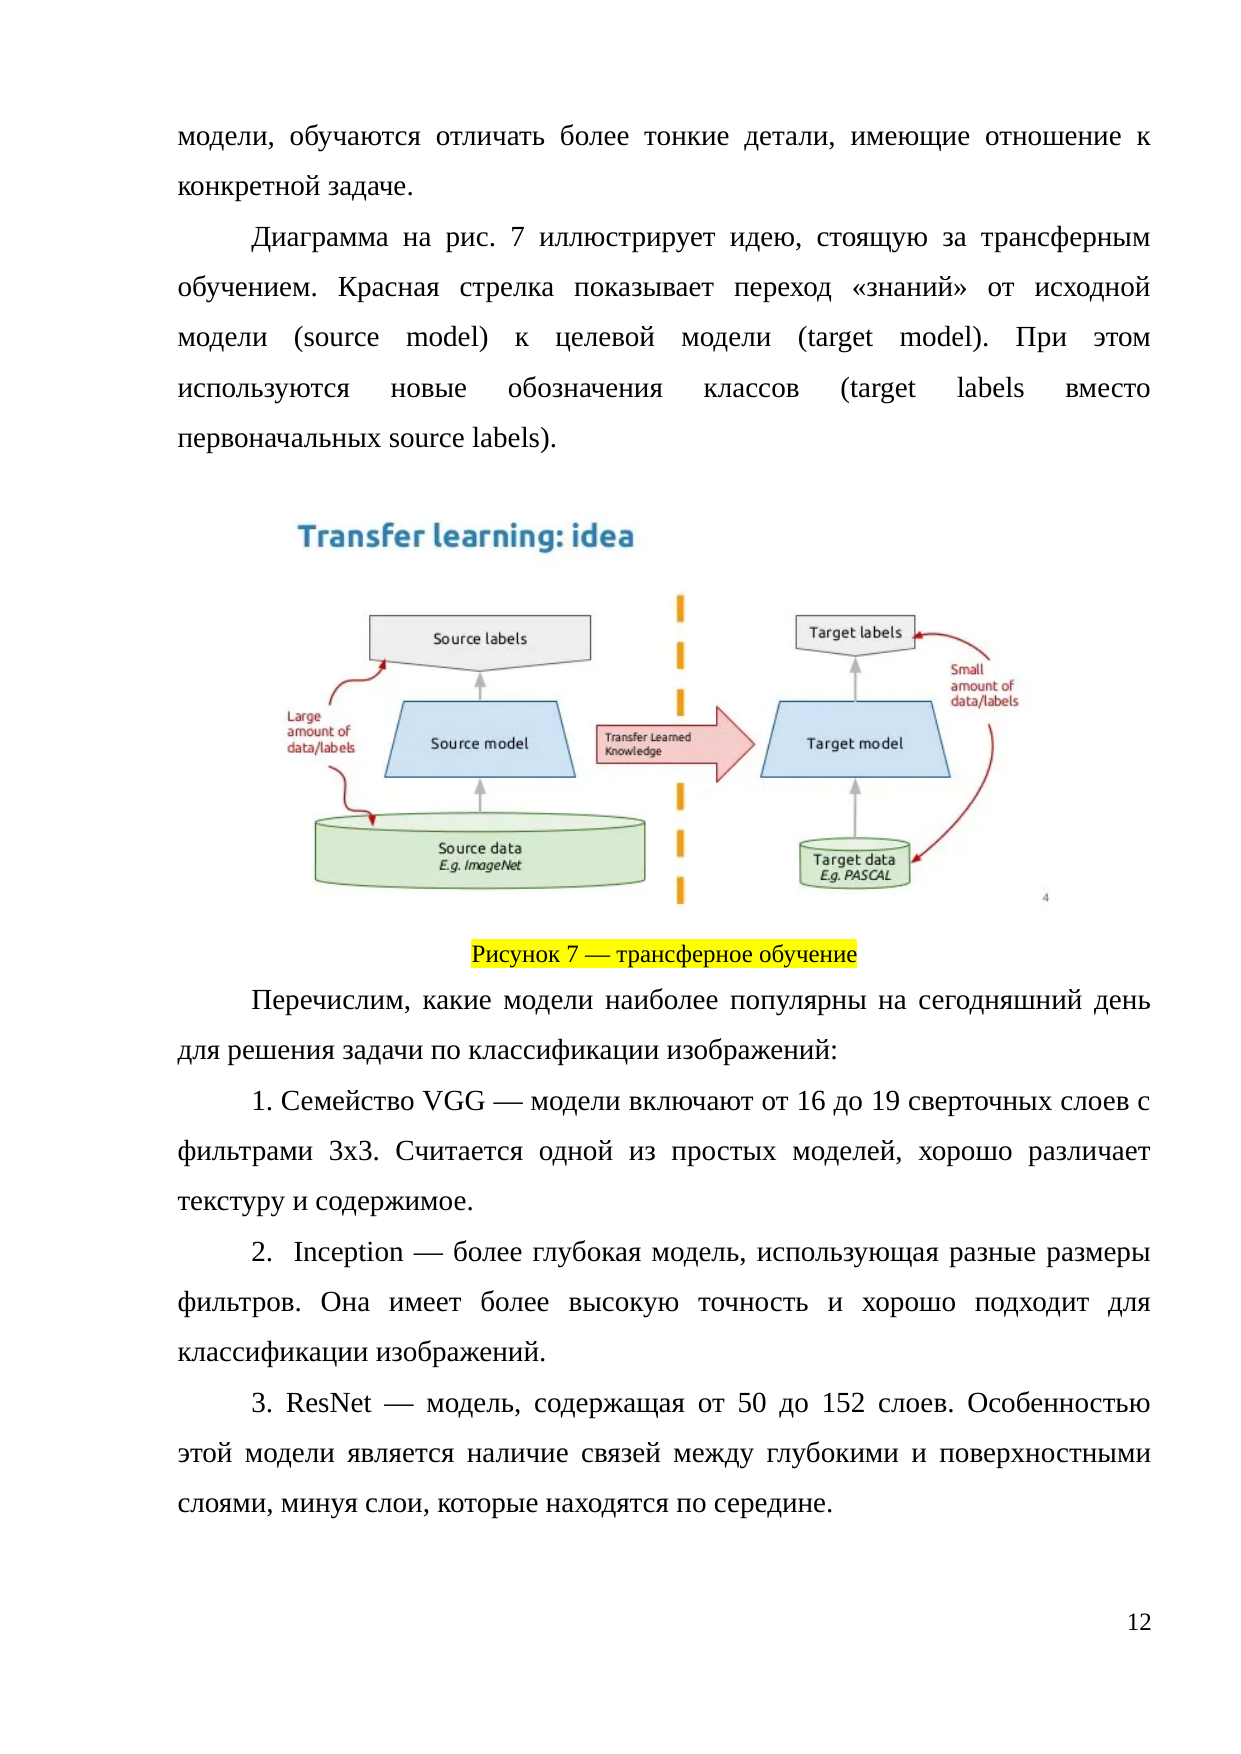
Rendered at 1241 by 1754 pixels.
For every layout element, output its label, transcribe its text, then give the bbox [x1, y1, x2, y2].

text модели, обучаются отличать более тонкие детали, имеющие отношение к конкретной задаче. [177, 118, 1152, 202]
text 3. ResNet — модель, содержащая от 50 до 152 слоев. Особенностью этой модели является наличие связей между глубокими и поверхностными слоями, минуя слои, которые находятся по середине. [177, 1385, 1152, 1519]
text 2. Inception — более глубокая модель, использующая разные размеры фильтров. Она имеет более высокую точность и хорошо подходит для классификации изображений. [177, 1234, 1152, 1368]
text 1. Семейство VGG — модели включают от 16 до 19 сверточных слоев с фильтрами 3x3. Считается одной из простых моделей, хорошо различает текстуру и содержимое. [177, 1083, 1152, 1217]
text Диаграмма на рис. 7 иллюстрирует идею, стоящую за трансферным обучением. Красная стрелка показывает переход «знаний» от исходной модели (source model) к целевой модели (target model). При этом используются новые обозначения классов (target labels вместо первоначальных source labels). [177, 219, 1152, 453]
picture [262, 470, 1067, 923]
text Перечислим, какие модели наиболее популярны на сегодняшний день для решения задачи по классификации изображений: [177, 982, 1152, 1066]
text Рисунок 7 — трансферное обучение [177, 939, 1152, 968]
